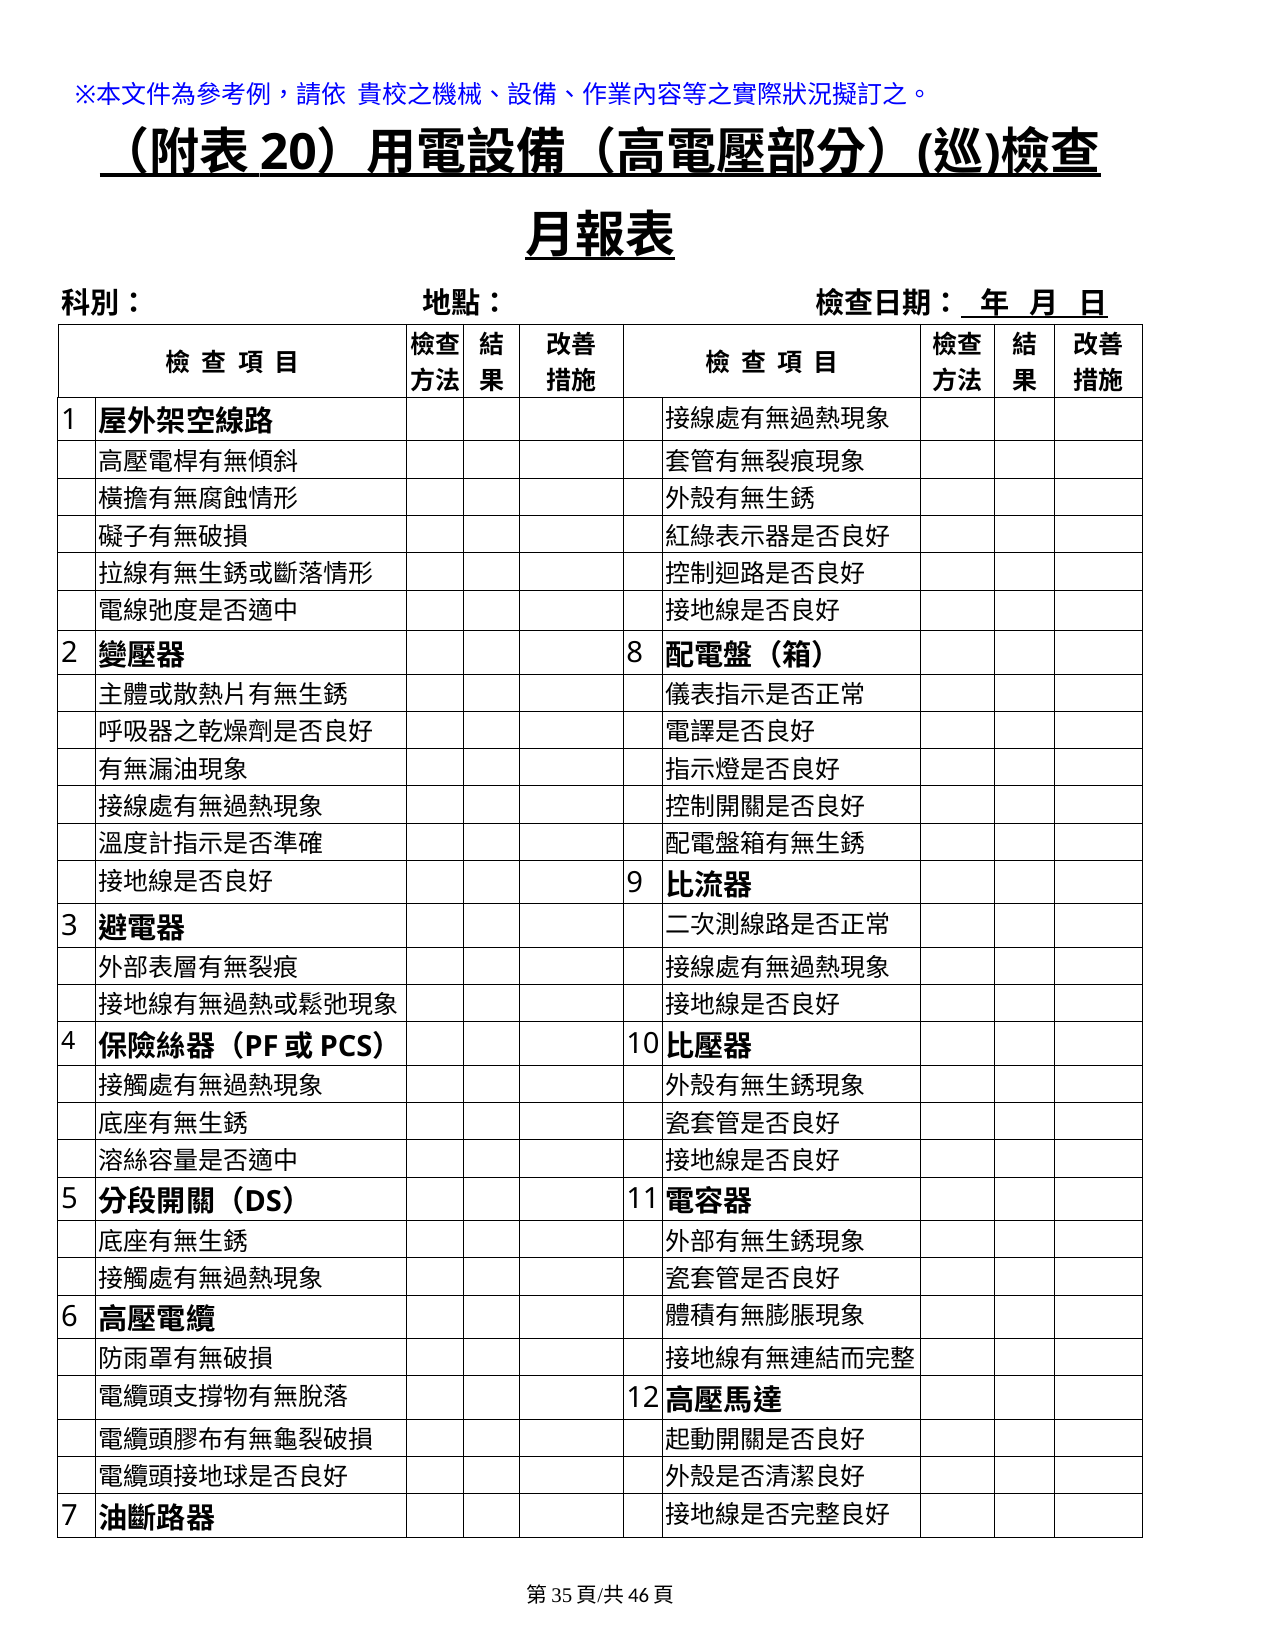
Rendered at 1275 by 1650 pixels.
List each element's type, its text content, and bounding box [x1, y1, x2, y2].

table_cell [921, 1103, 994, 1139]
table_cell [58, 479, 95, 515]
table_cell 11 [624, 1178, 662, 1220]
table_cell 起動開關是否良好 [663, 1420, 920, 1456]
table_cell 結 果 [995, 325, 1054, 397]
table_cell 檢查方法 [921, 325, 994, 397]
table_cell [1055, 948, 1142, 984]
table_cell [407, 1494, 463, 1536]
table_cell [921, 441, 994, 478]
table_cell [464, 1178, 519, 1220]
table_cell 外部有無生銹現象 [663, 1221, 920, 1257]
table_cell [407, 786, 463, 823]
table_header 檢查日期： 年 月 日 [781, 278, 1142, 324]
table_cell 電纜頭膠布有無龜裂破損 [96, 1420, 406, 1456]
table_cell [1055, 1258, 1142, 1294]
text （附表20）用電設備（高電壓部分）(巡)檢查月報表 [75, 111, 1125, 267]
table_cell 檢查方法 [407, 325, 463, 397]
table_cell [995, 749, 1054, 785]
table_cell [995, 861, 1054, 903]
table_cell [921, 398, 994, 440]
table_cell [624, 1221, 662, 1257]
table_cell [1055, 824, 1142, 860]
table_cell [464, 985, 519, 1021]
table_cell [58, 1420, 95, 1456]
table_cell [520, 1066, 623, 1102]
table_cell 主體或散熱片有無生銹 [96, 675, 406, 711]
table_cell [1055, 1420, 1142, 1456]
table_cell [407, 479, 463, 515]
table_cell [58, 948, 95, 984]
table_cell [407, 1066, 463, 1102]
table_cell 外殼有無生銹 [663, 479, 920, 515]
table_cell [464, 1296, 519, 1338]
table_cell 有無漏油現象 [96, 749, 406, 785]
table_cell [995, 398, 1054, 440]
table_cell [624, 1103, 662, 1139]
table_cell 外殼有無生銹現象 [663, 1066, 920, 1102]
table_cell [520, 591, 623, 630]
table_cell 底座有無生銹 [96, 1103, 406, 1139]
table_cell [921, 631, 994, 673]
table_cell 瓷套管是否良好 [663, 1258, 920, 1294]
table_cell [407, 553, 463, 589]
table_cell [921, 1296, 994, 1338]
table_cell [407, 1221, 463, 1257]
table_cell 接地線是否良好 [96, 861, 406, 903]
table_cell [1055, 516, 1142, 552]
table_cell [464, 824, 519, 860]
table_cell 接線處有無過熱現象 [663, 398, 920, 440]
table_cell [624, 398, 662, 440]
table_cell [995, 1022, 1054, 1065]
table_cell [520, 904, 623, 947]
table_cell 檢 查 項 目 [59, 325, 406, 397]
table_cell [464, 1066, 519, 1102]
table_cell [407, 1178, 463, 1220]
table_cell 外部表層有無裂痕 [96, 948, 406, 984]
table_cell [1055, 479, 1142, 515]
table_cell [407, 712, 463, 748]
table_cell [995, 479, 1054, 515]
table_cell [407, 1296, 463, 1338]
table_cell [407, 1258, 463, 1294]
table_cell [624, 749, 662, 785]
table_cell [1055, 1296, 1142, 1338]
table_cell [58, 1140, 95, 1177]
table_cell [1055, 441, 1142, 478]
table_cell [464, 441, 519, 478]
table_cell 接地線是否良好 [663, 1140, 920, 1177]
table_cell [995, 1178, 1054, 1220]
table_cell [921, 553, 994, 589]
table_cell 10 [624, 1022, 662, 1065]
table_cell 高壓電桿有無傾斜 [96, 441, 406, 478]
table_cell [995, 712, 1054, 748]
table_cell [464, 516, 519, 552]
table_cell [995, 904, 1054, 947]
table_cell 比壓器 [663, 1022, 920, 1065]
table_cell [624, 479, 662, 515]
table_cell [1055, 1103, 1142, 1139]
table_cell [520, 1221, 623, 1257]
table_cell [1055, 1221, 1142, 1257]
table_cell [58, 985, 95, 1021]
table_cell [58, 441, 95, 478]
table_cell [407, 1339, 463, 1375]
table_cell [407, 1022, 463, 1065]
table_cell [624, 1296, 662, 1338]
table_cell [995, 631, 1054, 673]
table_cell 二次測線路是否正常 [663, 904, 920, 947]
table_cell 分段開關（DS） [96, 1178, 406, 1220]
table_cell [520, 631, 623, 673]
table_cell [995, 516, 1054, 552]
table_cell [995, 591, 1054, 630]
table_cell 檢 查 項 目 [624, 325, 920, 397]
table_cell [520, 1258, 623, 1294]
table_cell [520, 1140, 623, 1177]
table_cell [995, 1420, 1054, 1456]
table_cell 拉線有無生銹或斷落情形 [96, 553, 406, 589]
table_cell 指示燈是否良好 [663, 749, 920, 785]
table_cell [407, 675, 463, 711]
table_cell [995, 1066, 1054, 1102]
table_cell [624, 441, 662, 478]
table_cell [520, 1494, 623, 1536]
table_cell [921, 786, 994, 823]
table_cell 接地線是否完整良好 [663, 1494, 920, 1536]
table_cell [520, 749, 623, 785]
table_cell [58, 1103, 95, 1139]
table_cell 瓷套管是否良好 [663, 1103, 920, 1139]
table_cell [921, 1140, 994, 1177]
table_cell [464, 904, 519, 947]
table_cell [624, 591, 662, 630]
table_cell [624, 824, 662, 860]
table_cell [1055, 712, 1142, 748]
table_cell 電容器 [663, 1178, 920, 1220]
table_cell 油斷路器 [96, 1494, 406, 1536]
table_cell 9 [624, 861, 662, 903]
table_cell 接觸處有無過熱現象 [96, 1066, 406, 1102]
table_cell [1055, 591, 1142, 630]
table_cell 1 [58, 398, 95, 440]
table_cell [995, 948, 1054, 984]
table_cell 紅綠表示器是否良好 [663, 516, 920, 552]
table_cell [1055, 861, 1142, 903]
table_cell 接觸處有無過熱現象 [96, 1258, 406, 1294]
table_cell 接地線是否良好 [663, 591, 920, 630]
table_cell 接地線有無過熱或鬆弛現象 [96, 985, 406, 1021]
table_cell 控制迴路是否良好 [663, 553, 920, 589]
table_cell [464, 1221, 519, 1257]
table_cell [995, 1140, 1054, 1177]
table_cell [58, 1339, 95, 1375]
table_cell 呼吸器之乾燥劑是否良好 [96, 712, 406, 748]
table_cell [464, 1420, 519, 1456]
table_cell [464, 398, 519, 440]
table_cell [995, 553, 1054, 589]
table_cell [58, 1066, 95, 1102]
table_cell [995, 441, 1054, 478]
table_cell [407, 631, 463, 673]
table_cell [995, 1376, 1054, 1418]
table_cell [407, 861, 463, 903]
table_cell [464, 712, 519, 748]
table_cell 電纜頭支撐物有無脫落 [96, 1376, 406, 1418]
table_cell 儀表指示是否正常 [663, 675, 920, 711]
table_cell [1055, 1022, 1142, 1065]
table_cell [995, 1258, 1054, 1294]
table_cell [407, 591, 463, 630]
table_cell [921, 904, 994, 947]
table_cell 保險絲器（PF或PCS） [96, 1022, 406, 1065]
table_cell [624, 712, 662, 748]
table_cell [624, 948, 662, 984]
table_cell [407, 1420, 463, 1456]
table_cell [464, 591, 519, 630]
table_cell [1055, 553, 1142, 589]
table_cell [464, 479, 519, 515]
table_cell [921, 1066, 994, 1102]
table_cell [624, 1258, 662, 1294]
table_cell [624, 675, 662, 711]
table_cell [995, 1494, 1054, 1536]
table_cell [58, 1258, 95, 1294]
table_cell [520, 441, 623, 478]
table_cell [520, 1103, 623, 1139]
table_cell [1055, 1066, 1142, 1102]
table_cell [921, 1494, 994, 1536]
table_cell 6 [58, 1296, 95, 1338]
table_cell [1055, 1339, 1142, 1375]
table_cell [1055, 631, 1142, 673]
table_cell [407, 398, 463, 440]
table_cell 7 [58, 1494, 95, 1536]
table_cell 變壓器 [96, 631, 406, 673]
table_cell [921, 749, 994, 785]
table_cell [464, 1022, 519, 1065]
table_cell [921, 591, 994, 630]
table_cell [520, 948, 623, 984]
table_cell 電譯是否良好 [663, 712, 920, 748]
table_cell [520, 861, 623, 903]
table_cell 控制開關是否良好 [663, 786, 920, 823]
table_cell [520, 553, 623, 589]
table_cell 底座有無生銹 [96, 1221, 406, 1257]
table_cell 接線處有無過熱現象 [96, 786, 406, 823]
table_cell [624, 516, 662, 552]
table_cell [464, 948, 519, 984]
table_cell [520, 516, 623, 552]
table_cell [407, 441, 463, 478]
table_cell [1055, 786, 1142, 823]
table_cell 套管有無裂痕現象 [663, 441, 920, 478]
table_cell [520, 985, 623, 1021]
table_cell [1055, 1376, 1142, 1418]
table_cell [58, 712, 95, 748]
table_cell [1055, 1140, 1142, 1177]
table_cell [58, 786, 95, 823]
table_cell 8 [624, 631, 662, 673]
table_cell 接地線是否良好 [663, 985, 920, 1021]
table_cell [464, 1376, 519, 1418]
table_cell 電線弛度是否適中 [96, 591, 406, 630]
table_cell [520, 1457, 623, 1493]
table_cell [407, 516, 463, 552]
table_cell [995, 985, 1054, 1021]
table_cell [995, 1103, 1054, 1139]
table_cell [520, 398, 623, 440]
table_cell [624, 1140, 662, 1177]
table_cell [624, 985, 662, 1021]
table_cell [407, 985, 463, 1021]
table_cell [921, 712, 994, 748]
table_cell [58, 1221, 95, 1257]
table_cell [1055, 749, 1142, 785]
table_cell [921, 985, 994, 1021]
table_cell [995, 1221, 1054, 1257]
table_cell [520, 479, 623, 515]
table_cell [464, 1103, 519, 1139]
table_cell [624, 553, 662, 589]
table_cell [407, 1140, 463, 1177]
table_cell 防雨罩有無破損 [96, 1339, 406, 1375]
table_cell [58, 675, 95, 711]
table_header 地點： [419, 278, 781, 324]
table_cell [995, 675, 1054, 711]
table_cell [995, 1339, 1054, 1375]
table_cell 4 [58, 1022, 95, 1065]
table_cell [58, 824, 95, 860]
table_cell [921, 824, 994, 860]
table_cell [520, 1022, 623, 1065]
table_cell 高壓馬達 [663, 1376, 920, 1418]
table_cell [520, 786, 623, 823]
table_cell [464, 1140, 519, 1177]
table_cell [1055, 985, 1142, 1021]
table_cell 高壓電纜 [96, 1296, 406, 1338]
table_cell [921, 516, 994, 552]
table_cell [995, 1296, 1054, 1338]
table_cell [407, 1457, 463, 1493]
table_cell 橫擔有無腐蝕情形 [96, 479, 406, 515]
table_cell [921, 861, 994, 903]
table_cell [624, 1457, 662, 1493]
table_cell [464, 1457, 519, 1493]
table_cell [624, 1494, 662, 1536]
table_cell [921, 1339, 994, 1375]
table_cell [520, 1420, 623, 1456]
table_cell 礙子有無破損 [96, 516, 406, 552]
table_cell [58, 553, 95, 589]
table_cell [464, 553, 519, 589]
table_cell [520, 675, 623, 711]
table_cell [58, 516, 95, 552]
table_cell 5 [58, 1178, 95, 1220]
table_cell [464, 786, 519, 823]
table_cell 改善 措施 [520, 325, 623, 397]
table_cell [407, 749, 463, 785]
table_cell [921, 1457, 994, 1493]
table_cell [1055, 1457, 1142, 1493]
table_cell 接地線有無連結而完整 [663, 1339, 920, 1375]
table_cell [1055, 1494, 1142, 1536]
table_cell 電纜頭接地球是否良好 [96, 1457, 406, 1493]
table_cell [464, 1339, 519, 1375]
table_cell [1055, 398, 1142, 440]
table_cell [624, 786, 662, 823]
table_cell [520, 824, 623, 860]
table_cell 3 [58, 904, 95, 947]
table_cell [520, 1178, 623, 1220]
table_cell 2 [58, 631, 95, 673]
table_cell [464, 861, 519, 903]
table_cell [995, 824, 1054, 860]
table_cell [464, 1258, 519, 1294]
table_cell 改善 措施 [1055, 325, 1142, 397]
table_cell [407, 1376, 463, 1418]
table_cell 外殼是否清潔良好 [663, 1457, 920, 1493]
table_cell [407, 824, 463, 860]
table_cell [520, 712, 623, 748]
table_cell [1055, 904, 1142, 947]
table_cell [520, 1339, 623, 1375]
table_cell [921, 948, 994, 984]
table_cell [921, 1376, 994, 1418]
table_cell [407, 1103, 463, 1139]
table_cell [921, 1221, 994, 1257]
table_cell [921, 1258, 994, 1294]
table_cell 溫度計指示是否準確 [96, 824, 406, 860]
table_cell [921, 1178, 994, 1220]
table_cell [520, 1376, 623, 1418]
table_cell [921, 1420, 994, 1456]
table_cell [58, 1376, 95, 1418]
table_header 科別： [58, 278, 419, 324]
table_cell [624, 1420, 662, 1456]
table_cell 結 果 [464, 325, 519, 397]
table_cell [464, 631, 519, 673]
table_cell 12 [624, 1376, 662, 1418]
table_cell [58, 1457, 95, 1493]
table_cell [921, 675, 994, 711]
table_cell [58, 861, 95, 903]
table_cell [1055, 675, 1142, 711]
table_cell 接線處有無過熱現象 [663, 948, 920, 984]
table_cell 比流器 [663, 861, 920, 903]
table_cell [1055, 1178, 1142, 1220]
table_cell [464, 1494, 519, 1536]
table_cell 體積有無膨脹現象 [663, 1296, 920, 1338]
table_cell [520, 1296, 623, 1338]
table_cell [464, 675, 519, 711]
table_cell [58, 591, 95, 630]
table_cell 避電器 [96, 904, 406, 947]
table_cell [995, 1457, 1054, 1493]
table_cell 配電盤箱有無生銹 [663, 824, 920, 860]
table_cell [58, 749, 95, 785]
table_cell [407, 948, 463, 984]
table_cell 屋外架空線路 [96, 398, 406, 440]
table_cell 配電盤（箱） [663, 631, 920, 673]
table_cell [407, 904, 463, 947]
table_cell 溶絲容量是否適中 [96, 1140, 406, 1177]
table_cell [624, 1339, 662, 1375]
table_cell [921, 1022, 994, 1065]
table_cell [624, 904, 662, 947]
table_cell [624, 1066, 662, 1102]
table_cell [921, 479, 994, 515]
table_cell [995, 786, 1054, 823]
table_cell [464, 749, 519, 785]
